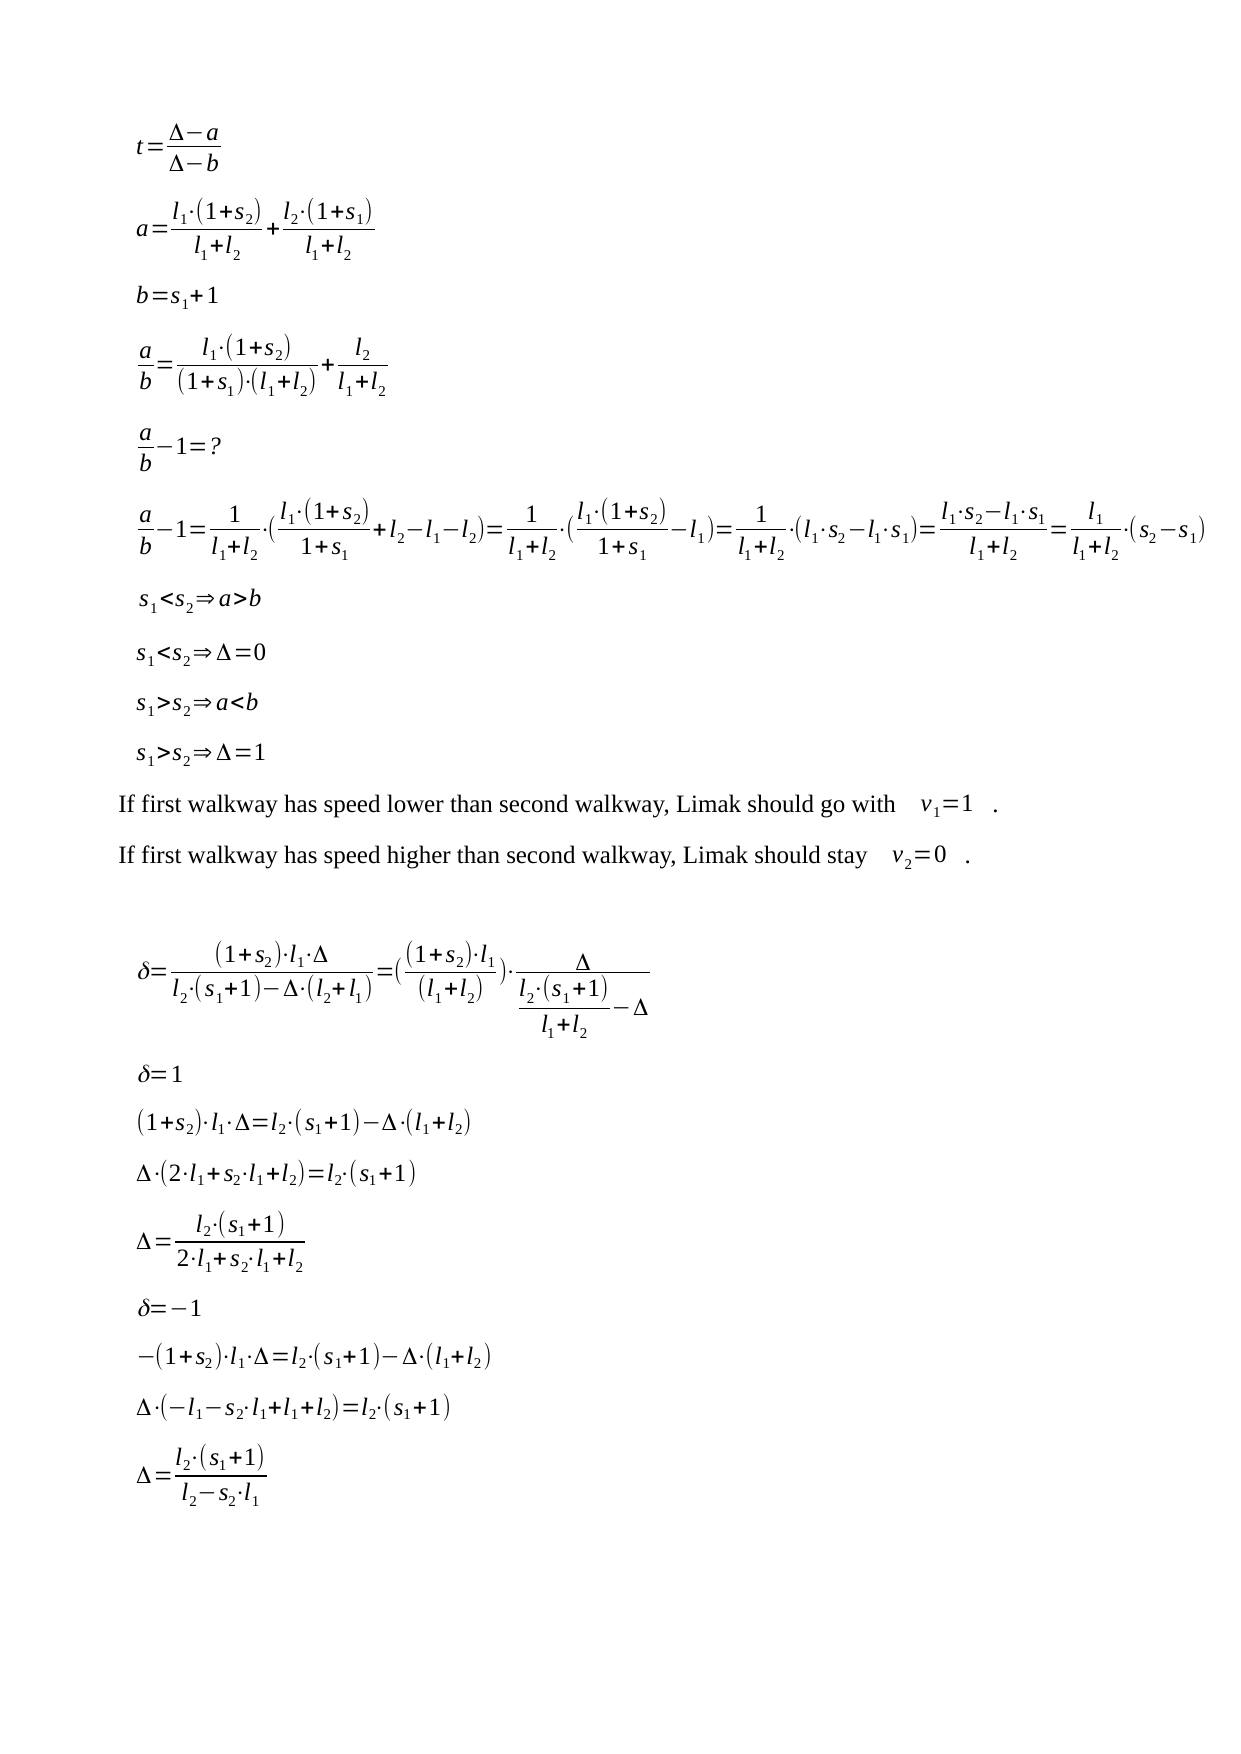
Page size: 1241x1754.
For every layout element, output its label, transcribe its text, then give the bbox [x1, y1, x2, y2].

text If first walkway has speed lower than second walkway, Limak should go with . [118, 789, 1122, 821]
text If first walkway has speed higher than second walkway, Limak should stay . [118, 840, 1122, 872]
